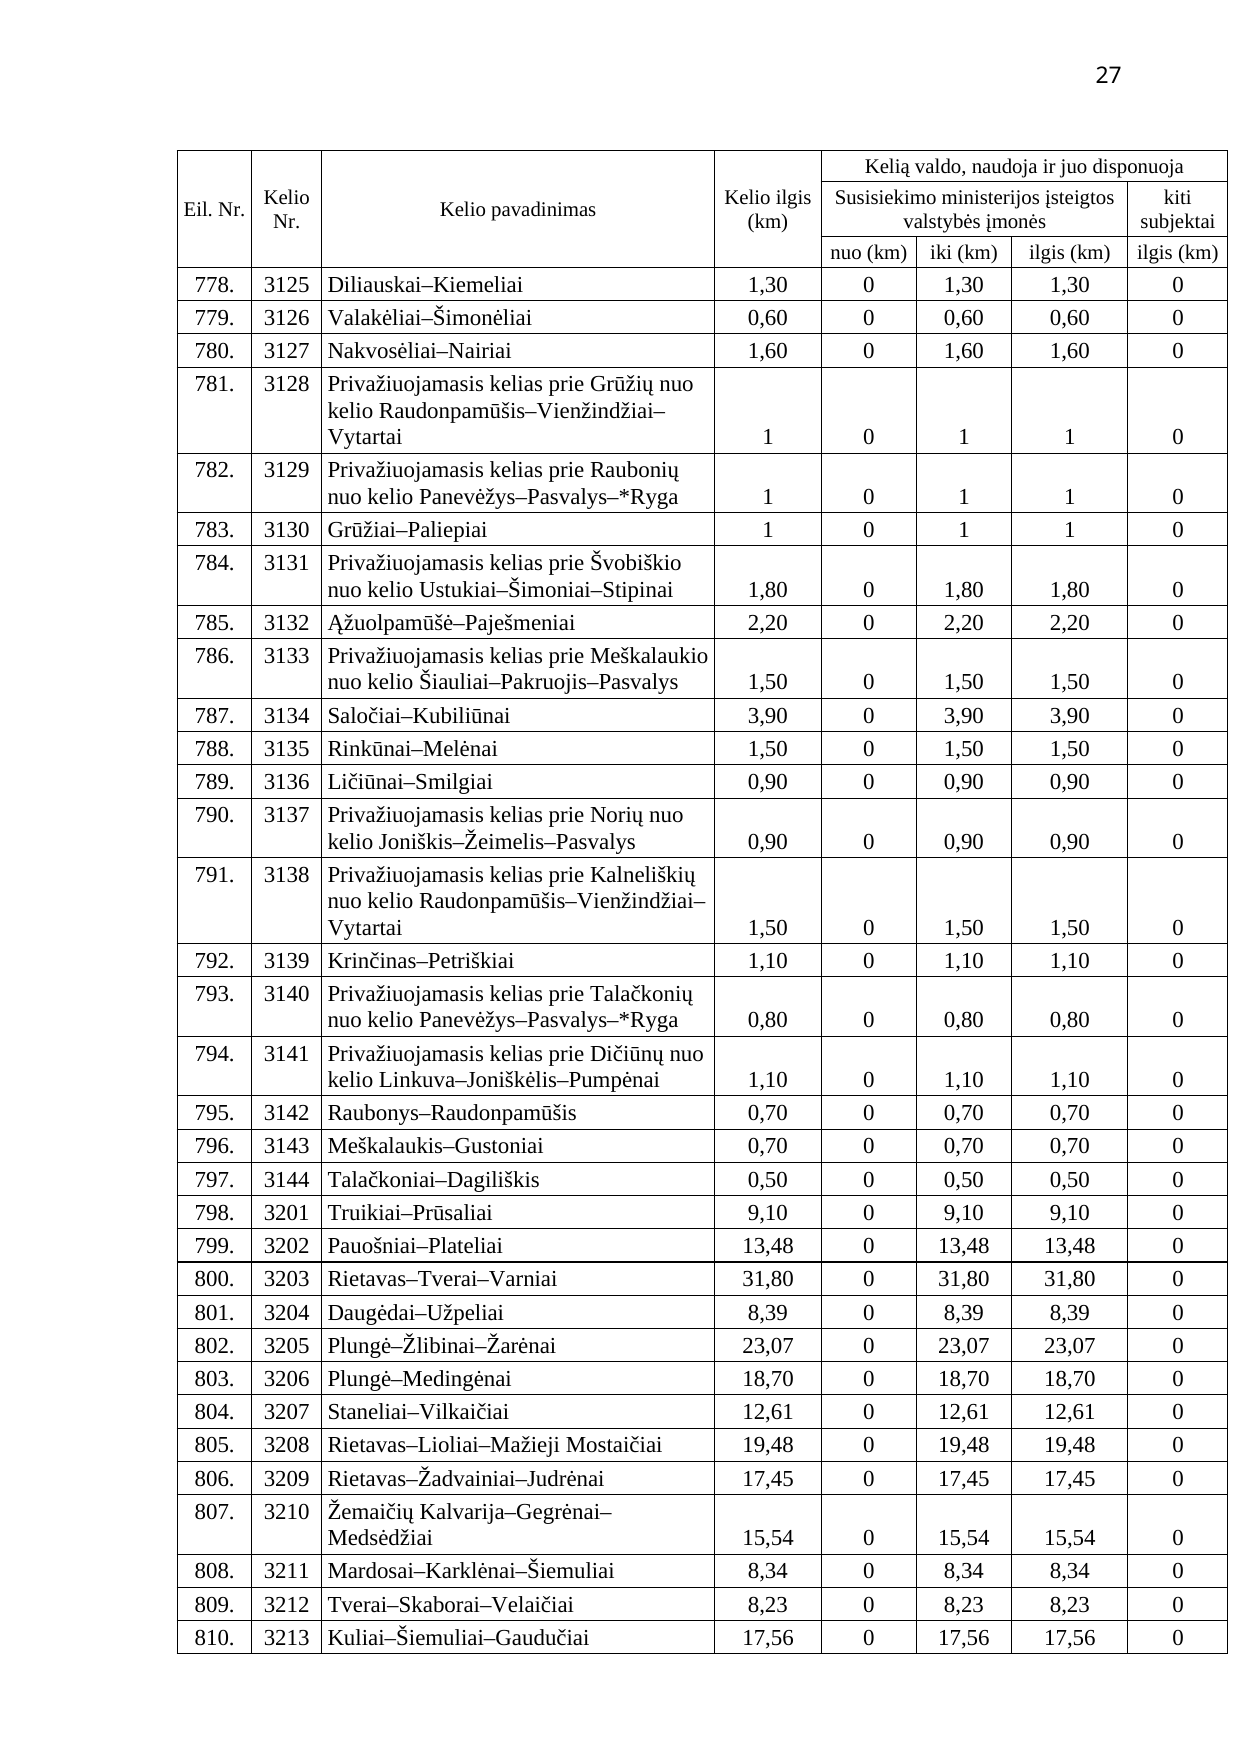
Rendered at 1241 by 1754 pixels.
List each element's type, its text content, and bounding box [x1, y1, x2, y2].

table_cell 1,50 [917, 639, 1011, 698]
table_cell 8,34 [1012, 1555, 1127, 1587]
table_cell 3126 [252, 301, 321, 333]
table_cell 19,48 [917, 1429, 1011, 1461]
table_cell 0 [1128, 268, 1227, 300]
table_cell 3134 [252, 699, 321, 731]
table_cell 2,20 [1012, 606, 1127, 638]
table_cell Privažiuojamasis kelias prie Švobiškio nuo kelio Ustukiai–Šimoniai–Stipinai [322, 546, 714, 605]
table_cell 1 [715, 454, 821, 512]
table_cell 783. [178, 513, 251, 545]
table_cell 19,48 [715, 1429, 821, 1461]
table_cell 3206 [252, 1362, 321, 1394]
table_cell 3132 [252, 606, 321, 638]
table_cell Ąžuolpamūšė–Paješmeniai [322, 606, 714, 638]
table_cell 0 [1128, 1588, 1227, 1620]
table_cell 0 [1128, 368, 1227, 452]
table_cell 13,48 [715, 1229, 821, 1261]
table_cell ilgis (km) [1012, 237, 1127, 267]
table_cell 1,10 [917, 1037, 1011, 1095]
table_cell 3204 [252, 1296, 321, 1328]
table_cell 0 [822, 1462, 916, 1494]
table_cell 0 [822, 1263, 916, 1295]
table_cell 0,80 [1012, 977, 1127, 1036]
table_cell 0 [1128, 765, 1227, 797]
table_cell 0 [1128, 977, 1227, 1036]
table_cell 0 [1128, 639, 1227, 698]
table_cell Staneliai–Vilkaičiai [322, 1395, 714, 1428]
table_cell 0 [1128, 1329, 1227, 1361]
table_cell 788. [178, 732, 251, 764]
table_cell 12,61 [917, 1395, 1011, 1428]
table_cell 8,23 [1012, 1588, 1127, 1620]
table_cell 1 [917, 513, 1011, 545]
table_cell 0 [1128, 732, 1227, 764]
table_cell 0 [822, 858, 916, 943]
table_cell 1,30 [1012, 268, 1127, 300]
table_cell 3202 [252, 1229, 321, 1261]
table_cell Susisiekimo ministerijos įsteigtos valstybės įmonės [822, 182, 1127, 236]
table_cell 0 [822, 944, 916, 976]
table_cell 0,70 [917, 1096, 1011, 1128]
table_cell 0 [1128, 1462, 1227, 1494]
table_cell 3208 [252, 1429, 321, 1461]
table_cell 3129 [252, 454, 321, 512]
table_cell 17,45 [1012, 1462, 1127, 1494]
table_cell 0 [1128, 699, 1227, 731]
table_cell Kuliai–Šiemuliai–Gaudučiai [322, 1621, 714, 1653]
table_cell iki (km) [917, 237, 1011, 267]
table_cell 1,10 [1012, 1037, 1127, 1095]
table_cell 0 [822, 1163, 916, 1195]
table_cell 798. [178, 1196, 251, 1228]
table_cell 31,80 [917, 1263, 1011, 1295]
table_cell 793. [178, 977, 251, 1036]
table_cell 0 [1128, 1429, 1227, 1461]
table_cell Plungė–Medingėnai [322, 1362, 714, 1394]
table_cell ilgis (km) [1128, 237, 1227, 267]
table_cell 799. [178, 1229, 251, 1261]
table_cell 800. [178, 1263, 251, 1295]
table_cell 0 [1128, 1263, 1227, 1295]
table_cell 13,48 [917, 1229, 1011, 1261]
table_cell 3139 [252, 944, 321, 976]
table_cell 0,50 [715, 1163, 821, 1195]
table_cell 8,23 [715, 1588, 821, 1620]
table_cell Tverai–Skaborai–Velaičiai [322, 1588, 714, 1620]
table_cell 0 [1128, 301, 1227, 333]
table_cell 0 [1128, 606, 1227, 638]
table_cell 0,90 [1012, 765, 1127, 797]
table_cell 779. [178, 301, 251, 333]
table_cell 2,20 [917, 606, 1011, 638]
table_cell 8,39 [1012, 1296, 1127, 1328]
table_cell 0 [822, 1037, 916, 1095]
table_cell 0,70 [917, 1130, 1011, 1162]
table_cell 1,50 [1012, 732, 1127, 764]
table_cell Mardosai–Karklėnai–Šiemuliai [322, 1555, 714, 1587]
table_cell 9,10 [1012, 1196, 1127, 1228]
table_cell 1 [1012, 454, 1127, 512]
table_cell 0,90 [917, 799, 1011, 857]
table_cell 3203 [252, 1263, 321, 1295]
table_cell 808. [178, 1555, 251, 1587]
table_cell 17,56 [917, 1621, 1011, 1653]
table_cell 809. [178, 1588, 251, 1620]
table_cell 12,61 [1012, 1395, 1127, 1428]
table_cell 3138 [252, 858, 321, 943]
table_cell 17,56 [715, 1621, 821, 1653]
table_cell 0,70 [715, 1096, 821, 1128]
table_cell 0 [822, 1130, 916, 1162]
table_cell 784. [178, 546, 251, 605]
table_cell 1 [715, 513, 821, 545]
table_cell 1,60 [715, 334, 821, 367]
table_cell 3,90 [1012, 699, 1127, 731]
table_cell 8,39 [917, 1296, 1011, 1328]
table_cell 0 [1128, 1296, 1227, 1328]
table_cell 795. [178, 1096, 251, 1128]
table_cell 18,70 [917, 1362, 1011, 1394]
table_cell 1,50 [917, 732, 1011, 764]
table_cell 792. [178, 944, 251, 976]
table_cell 3207 [252, 1395, 321, 1428]
table_cell 781. [178, 368, 251, 452]
table_cell 8,34 [715, 1555, 821, 1587]
table_cell 0 [1128, 1037, 1227, 1095]
table_cell Rietavas–Žadvainiai–Judrėnai [322, 1462, 714, 1494]
table_cell 3205 [252, 1329, 321, 1361]
table_cell 3144 [252, 1163, 321, 1195]
table_cell 3143 [252, 1130, 321, 1162]
table_cell 1,80 [917, 546, 1011, 605]
table_cell Privažiuojamasis kelias prie Dičiūnų nuo kelio Linkuva–Joniškėlis–Pumpėnai [322, 1037, 714, 1095]
table_cell 0 [1128, 858, 1227, 943]
table_cell 801. [178, 1296, 251, 1328]
table_cell Talačkoniai–Dagiliškis [322, 1163, 714, 1195]
table_cell 8,23 [917, 1588, 1011, 1620]
table_cell 789. [178, 765, 251, 797]
table_cell 0 [822, 268, 916, 300]
table_cell 805. [178, 1429, 251, 1461]
table_cell 0 [822, 799, 916, 857]
table_cell 780. [178, 334, 251, 367]
table_cell 1,50 [715, 639, 821, 698]
table_cell 3140 [252, 977, 321, 1036]
table_cell 0 [1128, 1196, 1227, 1228]
table_cell 786. [178, 639, 251, 698]
table_cell 9,10 [715, 1196, 821, 1228]
table_cell 17,45 [917, 1462, 1011, 1494]
table_cell 23,07 [715, 1329, 821, 1361]
table_cell 0,60 [715, 301, 821, 333]
table_cell Meškalaukis–Gustoniai [322, 1130, 714, 1162]
table_cell 794. [178, 1037, 251, 1095]
table_cell Rinkūnai–Melėnai [322, 732, 714, 764]
table_cell 0 [1128, 546, 1227, 605]
table_cell Plungė–Žlibinai–Žarėnai [322, 1329, 714, 1361]
table_cell 0,60 [1012, 301, 1127, 333]
table_cell 1,30 [715, 268, 821, 300]
table_cell 3,90 [715, 699, 821, 731]
table_cell 3130 [252, 513, 321, 545]
table_cell 1 [1012, 513, 1127, 545]
table_cell Rietavas–Lioliai–Mažieji Mostaičiai [322, 1429, 714, 1461]
table_cell 23,07 [1012, 1329, 1127, 1361]
table_cell Privažiuojamasis kelias prie Raubonių nuo kelio Panevėžys–Pasvalys–*Ryga [322, 454, 714, 512]
table_cell 0,50 [1012, 1163, 1127, 1195]
table_cell 810. [178, 1621, 251, 1653]
table_cell 1,50 [1012, 639, 1127, 698]
table_cell 0 [822, 765, 916, 797]
table_cell 0,90 [917, 765, 1011, 797]
table_cell 0 [1128, 454, 1227, 512]
table_cell 0 [1128, 1495, 1227, 1554]
table_cell 0 [1128, 1130, 1227, 1162]
table_cell 0 [822, 1229, 916, 1261]
table_cell 3209 [252, 1462, 321, 1494]
table_cell 1,10 [715, 1037, 821, 1095]
table_cell 3,90 [917, 699, 1011, 731]
table_cell 3211 [252, 1555, 321, 1587]
table_cell 1,80 [715, 546, 821, 605]
table_cell 0 [1128, 1395, 1227, 1428]
table_cell 0 [822, 1495, 916, 1554]
table_cell 0,60 [917, 301, 1011, 333]
table_cell 1 [1012, 368, 1127, 452]
table_cell 0,80 [917, 977, 1011, 1036]
table_cell 0 [822, 368, 916, 452]
table_cell Krinčinas–Petriškiai [322, 944, 714, 976]
table_cell 1,80 [1012, 546, 1127, 605]
table_cell 806. [178, 1462, 251, 1494]
table_cell 0 [822, 1588, 916, 1620]
table_cell 15,54 [715, 1495, 821, 1554]
table_cell 31,80 [715, 1263, 821, 1295]
table_cell 3136 [252, 765, 321, 797]
table_cell Privažiuojamasis kelias prie Talačkonių nuo kelio Panevėžys–Pasvalys–*Ryga [322, 977, 714, 1036]
table_cell 3127 [252, 334, 321, 367]
table_cell 807. [178, 1495, 251, 1554]
table_cell Pauošniai–Plateliai [322, 1229, 714, 1261]
table_cell 3142 [252, 1096, 321, 1128]
table_cell 1,60 [1012, 334, 1127, 367]
table_cell 0 [822, 454, 916, 512]
table_cell 0 [1128, 1096, 1227, 1128]
table_cell Valakėliai–Šimonėliai [322, 301, 714, 333]
table_cell 15,54 [917, 1495, 1011, 1554]
table_cell 0 [822, 546, 916, 605]
table_cell 0 [1128, 1163, 1227, 1195]
table_cell 3213 [252, 1621, 321, 1653]
table_cell Privažiuojamasis kelias prie Kalneliškių nuo kelio Raudonpamūšis–Vienžindžiai–Vytartai [322, 858, 714, 943]
table_header Kelio pavadinimas [322, 151, 714, 267]
table_cell Truikiai–Prūsaliai [322, 1196, 714, 1228]
table_cell Daugėdai–Užpeliai [322, 1296, 714, 1328]
table_cell 17,56 [1012, 1621, 1127, 1653]
table_cell 0 [1128, 1362, 1227, 1394]
table_header Eil. Nr. [178, 151, 251, 267]
table_cell 23,07 [917, 1329, 1011, 1361]
table_cell 0,70 [1012, 1096, 1127, 1128]
table_cell 18,70 [1012, 1362, 1127, 1394]
table_cell Raubonys–Raudonpamūšis [322, 1096, 714, 1128]
table_cell 3135 [252, 732, 321, 764]
table_cell kiti subjektai [1128, 182, 1227, 236]
table_cell 0 [822, 606, 916, 638]
table_cell 804. [178, 1395, 251, 1428]
table_cell 0 [822, 1096, 916, 1128]
table_cell 1 [917, 368, 1011, 452]
table_cell 0,90 [715, 765, 821, 797]
table_cell 1,50 [1012, 858, 1127, 943]
table_cell 0 [822, 1621, 916, 1653]
table_cell 796. [178, 1130, 251, 1162]
table_cell 3141 [252, 1037, 321, 1095]
table_cell 0 [1128, 1621, 1227, 1653]
table_cell 1,10 [1012, 944, 1127, 976]
table_cell Saločiai–Kubiliūnai [322, 699, 714, 731]
table_cell 1,60 [917, 334, 1011, 367]
table_cell 0 [1128, 1229, 1227, 1261]
table_cell 787. [178, 699, 251, 731]
table_cell 0,90 [715, 799, 821, 857]
table_header Kelio ilgis (km) [715, 151, 821, 267]
table_cell 3137 [252, 799, 321, 857]
table_cell 0 [822, 301, 916, 333]
table_cell 797. [178, 1163, 251, 1195]
table_cell 0 [822, 1196, 916, 1228]
table_cell 803. [178, 1362, 251, 1394]
table_cell 3128 [252, 368, 321, 452]
table_cell 785. [178, 606, 251, 638]
table_cell 0,70 [715, 1130, 821, 1162]
table_cell 0 [1128, 1555, 1227, 1587]
table_cell 8,34 [917, 1555, 1011, 1587]
table_cell 0 [822, 732, 916, 764]
table_cell 0,50 [917, 1163, 1011, 1195]
table_cell 19,48 [1012, 1429, 1127, 1461]
table_cell 2,20 [715, 606, 821, 638]
table_cell 790. [178, 799, 251, 857]
table_cell 782. [178, 454, 251, 512]
table_cell 1,30 [917, 268, 1011, 300]
table_cell 0 [822, 1329, 916, 1361]
table_cell 0 [822, 1429, 916, 1461]
table_cell 17,45 [715, 1462, 821, 1494]
table_cell 778. [178, 268, 251, 300]
table_cell 1 [917, 454, 1011, 512]
table_cell 1,50 [917, 858, 1011, 943]
table_cell 0 [822, 1362, 916, 1394]
table_cell 3125 [252, 268, 321, 300]
table_cell 3212 [252, 1588, 321, 1620]
table_cell 0,70 [1012, 1130, 1127, 1162]
table_cell 0 [822, 1555, 916, 1587]
table_cell 802. [178, 1329, 251, 1361]
table_cell 0 [822, 699, 916, 731]
table_cell 15,54 [1012, 1495, 1127, 1554]
table_cell Rietavas–Tverai–Varniai [322, 1263, 714, 1295]
table_cell 0,90 [1012, 799, 1127, 857]
table_cell 0 [822, 334, 916, 367]
table_cell nuo (km) [822, 237, 916, 267]
table_cell 791. [178, 858, 251, 943]
table_cell 18,70 [715, 1362, 821, 1394]
table_cell 1,50 [715, 732, 821, 764]
table_cell 0 [1128, 513, 1227, 545]
table_cell 12,61 [715, 1395, 821, 1428]
table_cell 9,10 [917, 1196, 1011, 1228]
table_cell 0 [1128, 944, 1227, 976]
table_cell Privažiuojamasis kelias prie Grūžių nuo kelio Raudonpamūšis–Vienžindžiai–Vytartai [322, 368, 714, 452]
table_cell 0 [822, 639, 916, 698]
table_cell Privažiuojamasis kelias prie Meškalaukio nuo kelio Šiauliai–Pakruojis–Pasvalys [322, 639, 714, 698]
table_cell 3210 [252, 1495, 321, 1554]
table_cell 3131 [252, 546, 321, 605]
table_cell 0 [822, 977, 916, 1036]
table_header Kelią valdo, naudoja ir juo disponuoja [822, 151, 1227, 181]
table_cell 0 [1128, 799, 1227, 857]
table_cell 1,50 [715, 858, 821, 943]
table_cell 1,10 [917, 944, 1011, 976]
table_cell 8,39 [715, 1296, 821, 1328]
table_cell 13,48 [1012, 1229, 1127, 1261]
table_cell Grūžiai–Paliepiai [322, 513, 714, 545]
table_cell Nakvosėliai–Nairiai [322, 334, 714, 367]
table_cell 1 [715, 368, 821, 452]
table_cell Ličiūnai–Smilgiai [322, 765, 714, 797]
table_cell 0 [822, 1296, 916, 1328]
table_cell Žemaičių Kalvarija–Gegrėnai–Medsėdžiai [322, 1495, 714, 1554]
table_cell Privažiuojamasis kelias prie Norių nuo kelio Joniškis–Žeimelis–Pasvalys [322, 799, 714, 857]
table_cell 1,10 [715, 944, 821, 976]
table_cell 0,80 [715, 977, 821, 1036]
table_cell Diliauskai–Kiemeliai [322, 268, 714, 300]
table_cell 3133 [252, 639, 321, 698]
table_header Kelio Nr. [252, 151, 321, 267]
table_cell 0 [822, 1395, 916, 1428]
table_cell 0 [1128, 334, 1227, 367]
table_cell 0 [822, 513, 916, 545]
table_cell 31,80 [1012, 1263, 1127, 1295]
table_cell 3201 [252, 1196, 321, 1228]
